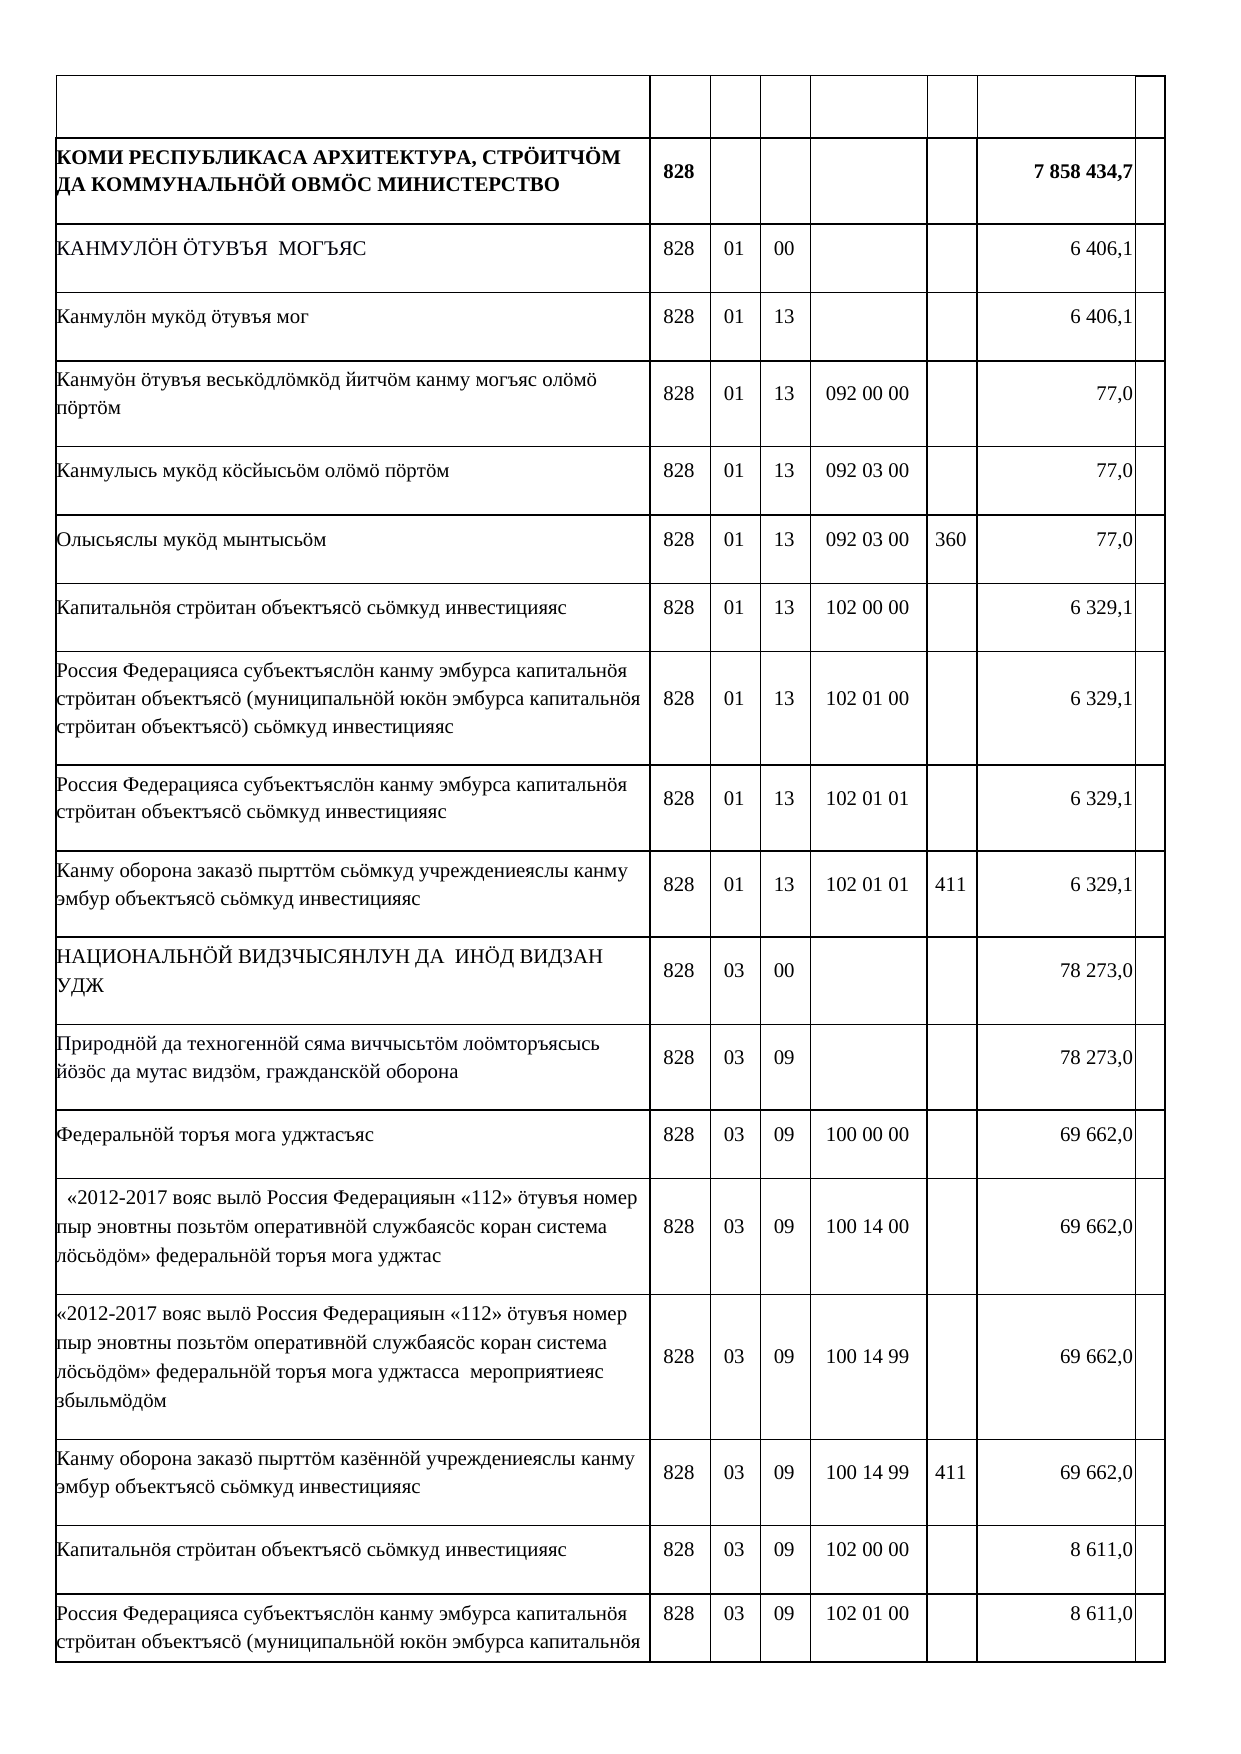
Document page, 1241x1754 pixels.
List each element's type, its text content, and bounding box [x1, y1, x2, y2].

table_cell [1136, 1295, 1164, 1439]
table_cell [1136, 938, 1164, 1023]
table_cell Россия Федерацияса субъектъяслӧн канму эмбурса капитальнӧя стрӧитан объектъясӧ сьӧмкуд инвестицияяс [57, 766, 649, 850]
table_cell Канмулӧн мукӧд ӧтувъя мог [57, 293, 649, 360]
table_cell [811, 938, 926, 1023]
table_cell 6 329,1 [978, 652, 1135, 764]
table_cell [1136, 852, 1164, 936]
table_cell [928, 766, 976, 850]
table_cell 01 [711, 362, 760, 446]
table_cell 6 329,1 [978, 766, 1135, 850]
table_cell 100 14 99 [811, 1440, 926, 1524]
table_header [928, 76, 977, 137]
table_cell 828 [651, 293, 710, 360]
table_cell 8 611,0 [978, 1595, 1135, 1661]
table_header [711, 76, 760, 137]
table_cell [1136, 584, 1164, 651]
table_cell 828 [651, 516, 710, 582]
table_cell [928, 1526, 976, 1593]
table_cell Олысьяслы мукӧд мынтысьӧм [57, 516, 649, 582]
table_cell 828 [651, 447, 710, 514]
table_cell [928, 139, 976, 223]
table_cell [761, 139, 810, 223]
table_cell 09 [761, 1111, 810, 1178]
table_cell 092 03 00 [811, 447, 926, 514]
table_cell [928, 1595, 976, 1661]
table_cell 100 00 00 [811, 1111, 926, 1178]
table_cell 13 [761, 584, 810, 651]
table_cell 13 [761, 852, 810, 936]
table_cell 102 00 00 [811, 584, 926, 651]
table_cell 01 [711, 293, 760, 360]
table_cell 01 [711, 225, 760, 292]
table_cell 01 [711, 584, 760, 651]
table_header [761, 76, 810, 137]
table_cell 13 [761, 293, 810, 360]
table_cell [928, 362, 976, 446]
table_cell 6 406,1 [978, 293, 1135, 360]
table_cell [1136, 362, 1164, 446]
table_cell 102 01 00 [811, 652, 926, 764]
table_cell 77,0 [978, 362, 1135, 446]
table_cell 09 [761, 1526, 810, 1593]
table_cell [928, 652, 976, 764]
table_cell 828 [651, 852, 710, 936]
table_cell [1136, 1526, 1164, 1593]
table_cell 77,0 [978, 516, 1135, 582]
table_cell Россия Федерацияса субъектъяслӧн канму эмбурса капитальнӧя стрӧитан объектъясӧ (муниципальнӧй юкӧн эмбурса капитальнӧя стрӧитан объектъясӧ) сьӧмкуд инвестицияяс [57, 652, 649, 764]
table_cell 828 [651, 1111, 710, 1178]
table_cell 69 662,0 [978, 1111, 1135, 1178]
table_cell [928, 1025, 976, 1109]
table_header [811, 76, 927, 137]
table_cell Природнӧй да техногеннӧй сяма виччысьтӧм лоӧмторъясысь йӧзӧс да мутас видзӧм, гражданскӧй оборона [57, 1025, 649, 1109]
table_cell 78 273,0 [978, 938, 1135, 1023]
table_cell 8 611,0 [978, 1526, 1135, 1593]
table_cell [1136, 652, 1164, 764]
table_cell [811, 139, 926, 223]
table_cell 69 662,0 [978, 1440, 1135, 1524]
table_cell КОМИ РЕСПУБЛИКАСА АРХИТЕКТУРА, СТРӦИТЧӦМ ДА КОММУНАЛЬНӦЙ ОВМӦС МИНИСТЕРСТВО [57, 139, 649, 223]
table_cell 01 [711, 516, 760, 582]
table_cell 828 [651, 652, 710, 764]
table_cell 01 [711, 852, 760, 936]
table_cell 360 [928, 516, 976, 582]
table_cell 092 00 00 [811, 362, 926, 446]
table_cell 09 [761, 1179, 810, 1294]
table_cell 828 [651, 1025, 710, 1109]
table_cell 13 [761, 652, 810, 764]
table_cell 09 [761, 1025, 810, 1109]
table_cell 69 662,0 [978, 1179, 1135, 1294]
table_cell [1136, 1179, 1164, 1294]
table_cell Капитальнӧя стрӧитан объектъясӧ сьӧмкуд инвестицияяс [57, 1526, 649, 1593]
table_cell 828 [651, 1440, 710, 1524]
table_cell 00 [761, 225, 810, 292]
table_cell 828 [651, 1295, 710, 1439]
table_cell 102 01 01 [811, 852, 926, 936]
table_cell 828 [651, 1526, 710, 1593]
table_cell 828 [651, 584, 710, 651]
table_cell [1136, 1111, 1164, 1178]
table_cell Канму оборона заказӧ пырттӧм казённӧй учреждениеяслы канму эмбур объектъясӧ сьӧмкуд инвестицияяс [57, 1440, 649, 1524]
table_cell [1136, 1025, 1164, 1109]
table_cell [928, 447, 976, 514]
table_cell 828 [651, 766, 710, 850]
table_cell 828 [651, 1179, 710, 1294]
table_header [978, 76, 1135, 137]
table_cell 13 [761, 362, 810, 446]
table_cell [928, 225, 976, 292]
table_header [651, 76, 710, 137]
table_cell «2012-2017 вояс вылӧ Россия Федерацияын «112» ӧтувъя номер пыр эновтны позьтӧм оперативнӧй службаясӧс коран система лӧсьӧдӧм» федеральнӧй торъя мога уджтас [57, 1179, 649, 1294]
table_cell 6 329,1 [978, 852, 1135, 936]
table_cell 828 [651, 938, 710, 1023]
table_cell [1136, 225, 1164, 292]
table_cell «2012-2017 вояс вылӧ Россия Федерацияын «112» ӧтувъя номер пыр эновтны позьтӧм оперативнӧй службаясӧс коран система лӧсьӧдӧм» федеральнӧй торъя мога уджтасса мероприятиеяс збыльмӧдӧм [57, 1295, 649, 1439]
table_cell [811, 225, 926, 292]
table_cell 102 01 00 [811, 1595, 926, 1661]
table_cell Канмулысь мукӧд кӧсйысьӧм олӧмӧ пӧртӧм [57, 447, 649, 514]
table_cell [1136, 766, 1164, 850]
table_cell Капитальнӧя стрӧитан объектъясӧ сьӧмкуд инвестицияяс [57, 584, 649, 651]
table_cell [928, 938, 976, 1023]
table_cell 7 858 434,7 [978, 139, 1135, 223]
table_cell 03 [711, 1440, 760, 1524]
table_cell [811, 293, 926, 360]
table_cell 102 00 00 [811, 1526, 926, 1593]
table_cell 00 [761, 938, 810, 1023]
table_cell 03 [711, 1526, 760, 1593]
table_cell 092 03 00 [811, 516, 926, 582]
table_cell 01 [711, 447, 760, 514]
table_cell Канму оборона заказӧ пырттӧм сьӧмкуд учреждениеяслы канму эмбур объектъясӧ сьӧмкуд инвестицияяс [57, 852, 649, 936]
table_cell Россия Федерацияса субъектъяслӧн канму эмбурса капитальнӧя стрӧитан объектъясӧ (муниципальнӧй юкӧн эмбурса капитальнӧя [57, 1595, 649, 1661]
table_cell 01 [711, 652, 760, 764]
table_cell 102 01 01 [811, 766, 926, 850]
table_cell Федеральнӧй торъя мога уджтасъяс [57, 1111, 649, 1178]
table_cell 6 406,1 [978, 225, 1135, 292]
table_cell [1136, 516, 1164, 582]
table_cell [811, 1025, 926, 1109]
table_cell 03 [711, 1025, 760, 1109]
table_cell 100 14 99 [811, 1295, 926, 1439]
table_header [1136, 77, 1164, 137]
table_cell 09 [761, 1595, 810, 1661]
table_cell 03 [711, 1179, 760, 1294]
table_header [57, 76, 649, 137]
table_cell [1136, 1440, 1164, 1524]
table_cell 13 [761, 516, 810, 582]
table_cell 01 [711, 766, 760, 850]
table_cell 828 [651, 139, 710, 223]
table_cell 13 [761, 447, 810, 514]
table_cell 100 14 00 [811, 1179, 926, 1294]
table_cell 6 329,1 [978, 584, 1135, 651]
table_cell 03 [711, 1595, 760, 1661]
table_cell 09 [761, 1440, 810, 1524]
table_cell 77,0 [978, 447, 1135, 514]
table_cell 411 [928, 852, 976, 936]
table_cell 03 [711, 1295, 760, 1439]
table_cell [928, 584, 976, 651]
table_cell Канмуӧн ӧтувъя веськӧдлӧмкӧд йитчӧм канму могъяс олӧмӧ пӧртӧм [57, 362, 649, 446]
table_cell [928, 1179, 976, 1294]
table_cell 411 [928, 1440, 976, 1524]
table_cell 03 [711, 1111, 760, 1178]
table_cell 03 [711, 938, 760, 1023]
table_cell 828 [651, 1595, 710, 1661]
table_cell [928, 1295, 976, 1439]
table_cell [1136, 447, 1164, 514]
table_cell КАНМУЛӦН ӦТУВЪЯ МОГЪЯС [57, 225, 649, 292]
table_cell [1136, 1595, 1164, 1661]
table_cell 13 [761, 766, 810, 850]
table_cell 828 [651, 225, 710, 292]
table_cell 09 [761, 1295, 810, 1439]
table_cell [1136, 139, 1164, 223]
table_cell [1136, 293, 1164, 360]
table_cell НАЦИОНАЛЬНӦЙ ВИДЗЧЫСЯНЛУН ДА ИНӦД ВИДЗАН УДЖ [57, 938, 649, 1023]
table_cell [711, 139, 760, 223]
table_cell [928, 1111, 976, 1178]
table_cell 828 [651, 362, 710, 446]
table_cell 78 273,0 [978, 1025, 1135, 1109]
table_cell [928, 293, 976, 360]
table_cell 69 662,0 [978, 1295, 1135, 1439]
